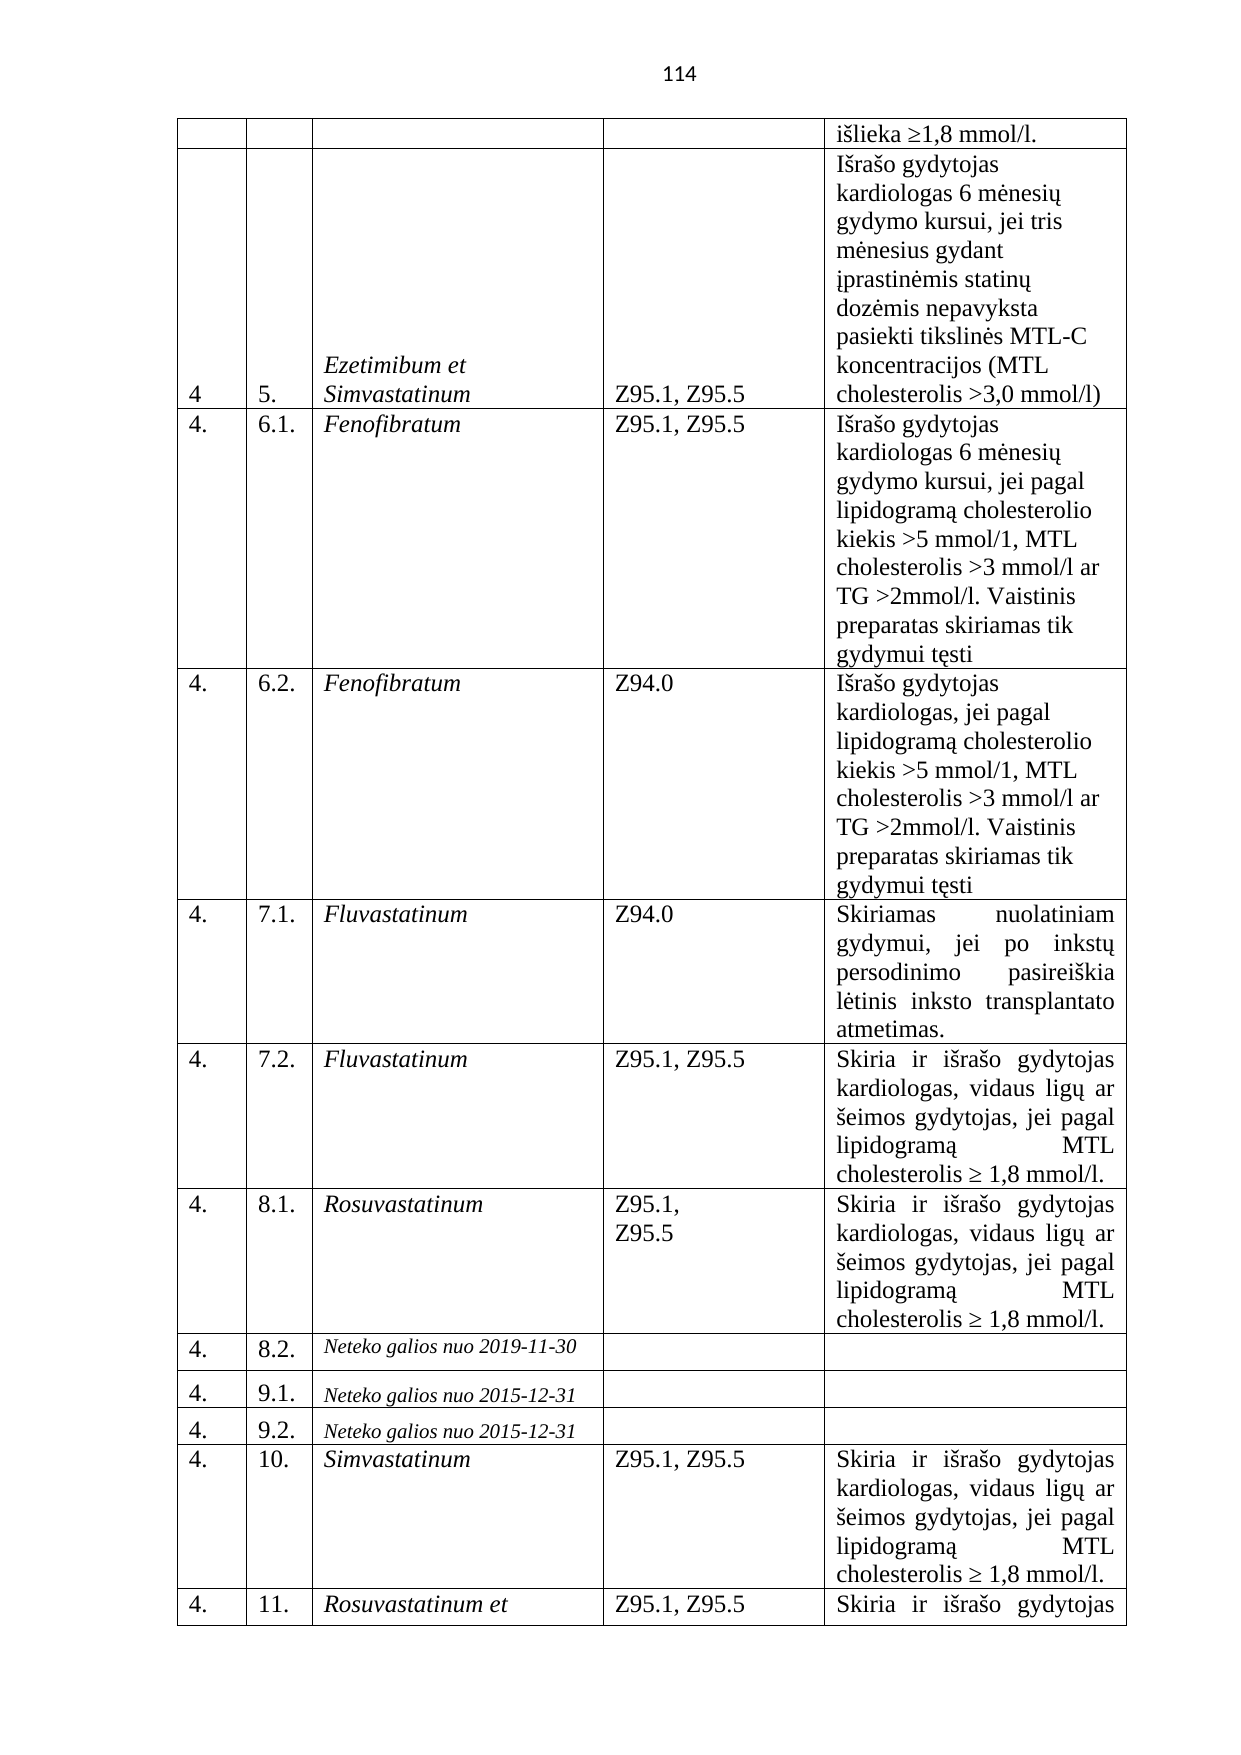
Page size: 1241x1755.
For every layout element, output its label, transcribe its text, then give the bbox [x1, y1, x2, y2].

table_cell Z94.0 [604, 900, 824, 1043]
table_cell 4. [178, 1445, 246, 1588]
table_cell 4 [178, 149, 246, 408]
table_cell [1127, 1333, 1133, 1370]
table_cell [1127, 1444, 1133, 1588]
table_cell Išrašo gydytojas kardiologas, jei pagal lipidogramą cholesterolio kiekis >5 mmol/1, MTL cholesterolis >3 mmol/l ar TG >2mmol/l. Vaistinis preparatas skiriamas tik gydymui tęsti [825, 669, 1126, 898]
table_cell [825, 1334, 1126, 1370]
table_cell 4. [178, 1408, 246, 1443]
table_cell Z95.1, Z95.5 [604, 149, 824, 408]
table_cell Z95.1, Z95.5 [604, 1445, 824, 1588]
table_cell Z95.1, Z95.5 [604, 1189, 824, 1333]
table_cell Simvastatinum [313, 1445, 603, 1588]
table_cell 4. [178, 669, 246, 898]
table_cell [825, 1408, 1126, 1443]
table_cell [178, 119, 246, 148]
table_cell [1127, 408, 1133, 667]
table_cell Išrašo gydytojas kardiologas 6 mėnesių gydymo kursui, jei tris mėnesius gydant įprastinėmis statinų dozėmis nepavyksta pasiekti tikslinės MTL-C koncentracijos (MTL cholesterolis >3,0 mmol/l) [825, 149, 1126, 408]
table_cell Z95.1, Z95.5 [604, 1589, 824, 1625]
table_cell išlieka ≥1,8 mmol/l. [825, 119, 1126, 148]
table_cell [313, 119, 603, 148]
table_cell [604, 1371, 824, 1407]
table_cell 4. [178, 1589, 246, 1625]
table_cell 4. [178, 1334, 246, 1370]
table_cell 4. [178, 409, 246, 667]
table_cell 7.1. [247, 900, 312, 1043]
table_cell 6.2. [247, 669, 312, 898]
table_cell [1127, 118, 1133, 148]
table_cell [247, 119, 312, 148]
table_cell Skiria ir išrašo gydytojas kardiologas, vidaus ligų ar šeimos gydytojas, jei pagal lipidogramą MTL cholesterolis ≥ 1,8 mmol/l. [825, 1189, 1126, 1333]
table_cell Fluvastatinum [313, 900, 603, 1043]
table_cell 4. [178, 1044, 246, 1188]
table_cell 11. [247, 1589, 312, 1625]
table_cell Fluvastatinum [313, 1044, 603, 1188]
table_cell Neteko galios nuo 2015-12-31 [313, 1371, 603, 1407]
table_cell [604, 119, 824, 148]
table_cell [1127, 148, 1133, 408]
table_cell 8.2. [247, 1334, 312, 1370]
table_cell Neteko galios nuo 2015-12-31 [313, 1408, 603, 1443]
table_cell 9.1. [247, 1371, 312, 1407]
table_cell [1127, 668, 1133, 898]
table_cell Z95.1, Z95.5 [604, 1044, 824, 1188]
table_cell 6.1. [247, 409, 312, 667]
table_cell Z95.1, Z95.5 [604, 409, 824, 667]
table_cell 5. [247, 149, 312, 408]
table_cell Išrašo gydytojas kardiologas 6 mėnesių gydymo kursui, jei pagal lipidogramą cholesterolio kiekis >5 mmol/1, MTL cholesterolis >3 mmol/l ar TG >2mmol/l. Vaistinis preparatas skiriamas tik gydymui tęsti [825, 409, 1126, 667]
table_cell Skiria ir išrašo gydytojas kardiologas, vidaus ligų ar šeimos gydytojas, jei pagal lipidogramą MTL cholesterolis ≥ 1,8 mmol/l. [825, 1445, 1126, 1588]
table_cell Z94.0 [604, 669, 824, 898]
table_cell 8.1. [247, 1189, 312, 1333]
table_cell 9.2. [247, 1408, 312, 1443]
table_cell [1127, 1407, 1133, 1443]
table_cell Ezetimibum et Simvastatinum [313, 149, 603, 408]
table_cell Fenofibratum [313, 669, 603, 898]
table_cell Skiria ir išrašo gydytojas [825, 1589, 1126, 1625]
table_cell Neteko galios nuo 2019-11-30 [313, 1334, 603, 1370]
table_cell 4. [178, 1189, 246, 1333]
table_cell [604, 1334, 824, 1370]
table_cell [1127, 1588, 1133, 1625]
table_cell 7.2. [247, 1044, 312, 1188]
table_cell [825, 1371, 1126, 1407]
table_cell Fenofibratum [313, 409, 603, 667]
table_cell [1127, 1188, 1133, 1333]
table_cell Skiria ir išrašo gydytojas kardiologas, vidaus ligų ar šeimos gydytojas, jei pagal lipidogramą MTL cholesterolis ≥ 1,8 mmol/l. [825, 1044, 1126, 1188]
table_cell [604, 1408, 824, 1443]
table_cell [1127, 1043, 1133, 1188]
table_cell 4. [178, 1371, 246, 1407]
table_cell [1127, 899, 1133, 1043]
table_cell [1127, 1370, 1133, 1407]
table_cell Rosuvastatinum et [313, 1589, 603, 1625]
table_cell 10. [247, 1445, 312, 1588]
table_cell Rosuvastatinum [313, 1189, 603, 1333]
table_cell 4. [178, 900, 246, 1043]
table_cell Skiriamas nuolatiniam gydymui, jei po inkstų persodinimo pasireiškia lėtinis inksto transplantato atmetimas. [825, 900, 1126, 1043]
